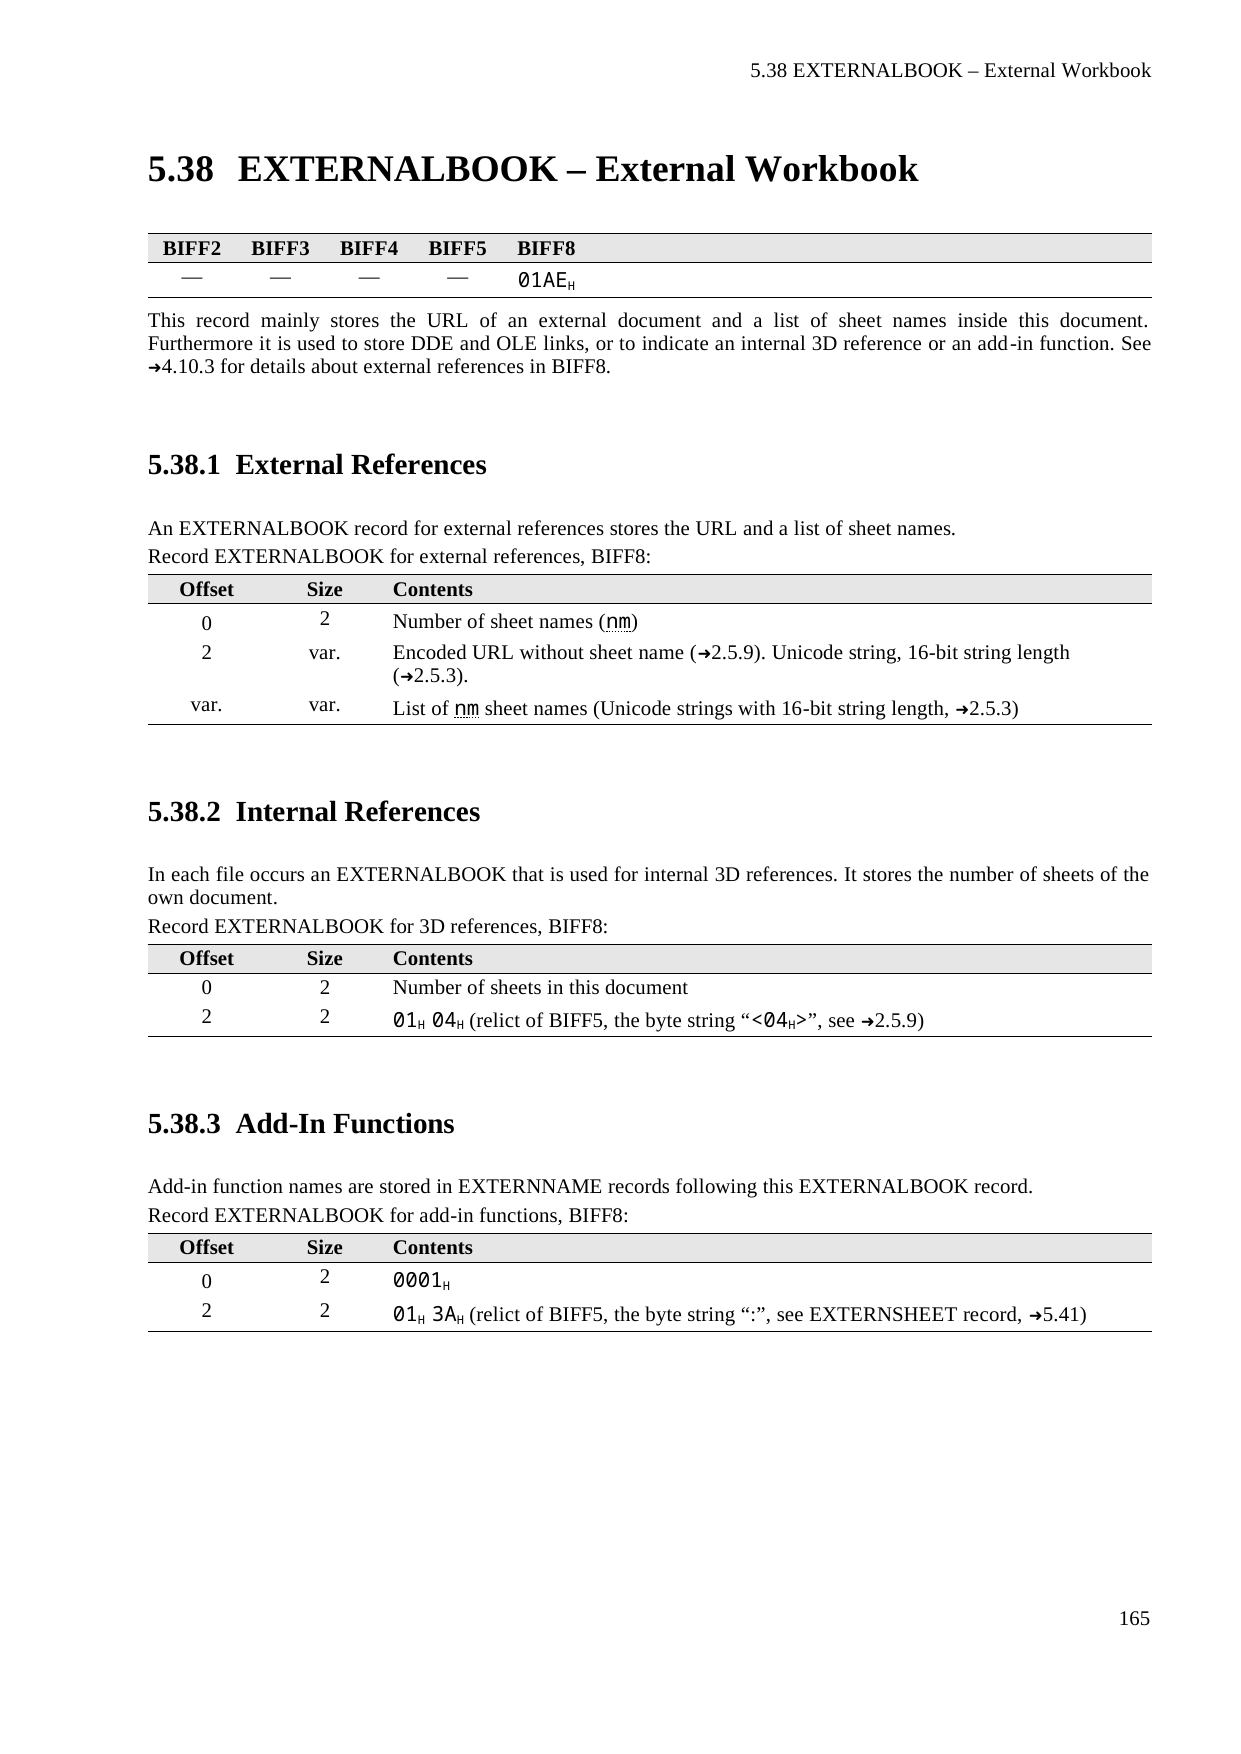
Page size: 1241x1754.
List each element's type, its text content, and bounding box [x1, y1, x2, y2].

table_header BIFF3 [236, 234, 325, 262]
table_cell — [325, 263, 413, 297]
table_cell 0 [148, 604, 266, 638]
table_header Offset [148, 1234, 266, 1262]
table_cell 01AEH [502, 263, 591, 297]
subtitle Add‑In Functions [148, 1107, 1152, 1139]
table_cell 0 [148, 1263, 266, 1296]
table_cell 01H 3AH (relict of BIFF5, the byte string “:”, see EXTERNSHEET record, ➜5.41) [384, 1296, 1152, 1331]
table_header Contents [384, 1234, 1152, 1262]
table_header Offset [148, 945, 266, 973]
table_cell var. [266, 638, 384, 690]
table_cell 2 [266, 1263, 384, 1296]
table_header BIFF2 [148, 234, 236, 262]
table_cell 2 [266, 1296, 384, 1331]
subtitle Internal References [148, 795, 1152, 827]
table_header BIFF8 [502, 234, 591, 262]
table_header Size [266, 945, 384, 973]
table_cell — [413, 263, 502, 297]
table_header [768, 234, 856, 262]
table_cell [856, 263, 945, 297]
table_cell Encoded URL without sheet name (➜2.5.9). Unicode string, 16‑bit string length (➜2.5.3). [384, 638, 1152, 690]
table_cell [591, 263, 679, 297]
table_cell Number of sheets in this document [384, 974, 1152, 1002]
table_header BIFF4 [325, 234, 413, 262]
table_header BIFF5 [413, 234, 502, 262]
text Record EXTERNALBOOK for 3D references, BIFF8: [148, 915, 1152, 938]
table_cell [768, 263, 856, 297]
table_cell 0 [148, 974, 266, 1002]
table_header Contents [384, 945, 1152, 973]
table_header Contents [384, 575, 1152, 603]
table_cell 2 [266, 604, 384, 638]
table_cell var. [266, 690, 384, 724]
table_header [679, 234, 768, 262]
table_cell Number of sheet names (nm) [384, 604, 1152, 638]
text This record mainly stores the URL of an external document and a list of sheet names inside this document. Furthermore it is used to store DDE and OLE links, or to indicate an internal 3D reference or an add‑in function. See ➜4.10.3 for details about external references in BIFF8. [148, 309, 1152, 378]
table_header Size [266, 1234, 384, 1262]
table_cell 0001H [384, 1263, 1152, 1296]
subtitle EXTERNALBOOK – External Workbook [148, 148, 1152, 189]
table_cell 2 [266, 974, 384, 1002]
table_cell 2 [266, 1002, 384, 1036]
table_cell — [236, 263, 325, 297]
table_header [945, 234, 1152, 262]
table_cell [679, 263, 768, 297]
text In each file occurs an EXTERNALBOOK that is used for internal 3D references. It stores the number of sheets of the own document. [148, 863, 1152, 909]
table_cell 2 [148, 1002, 266, 1036]
table_cell — [148, 263, 236, 297]
table_header [856, 234, 945, 262]
text Record EXTERNALBOOK for external references, BIFF8: [148, 545, 1152, 568]
text An EXTERNALBOOK record for external references stores the URL and a list of sheet names. [148, 516, 1152, 539]
table_cell 01H 04H (relict of BIFF5, the byte string “<04H>”, see ➜2.5.9) [384, 1002, 1152, 1036]
table_cell 2 [148, 638, 266, 690]
table_header Size [266, 575, 384, 603]
table_cell 2 [148, 1296, 266, 1331]
text Record EXTERNALBOOK for add‑in functions, BIFF8: [148, 1204, 1152, 1227]
text Add‑in function names are stored in EXTERNNAME records following this EXTERNALBOOK record. [148, 1175, 1152, 1198]
table_cell var. [148, 690, 266, 724]
subtitle External References [148, 448, 1152, 481]
table_header Offset [148, 575, 266, 603]
table_header [591, 234, 679, 262]
table_cell [945, 263, 1152, 297]
table_cell List of nm sheet names (Unicode strings with 16‑bit string length, ➜2.5.3) [384, 690, 1152, 724]
